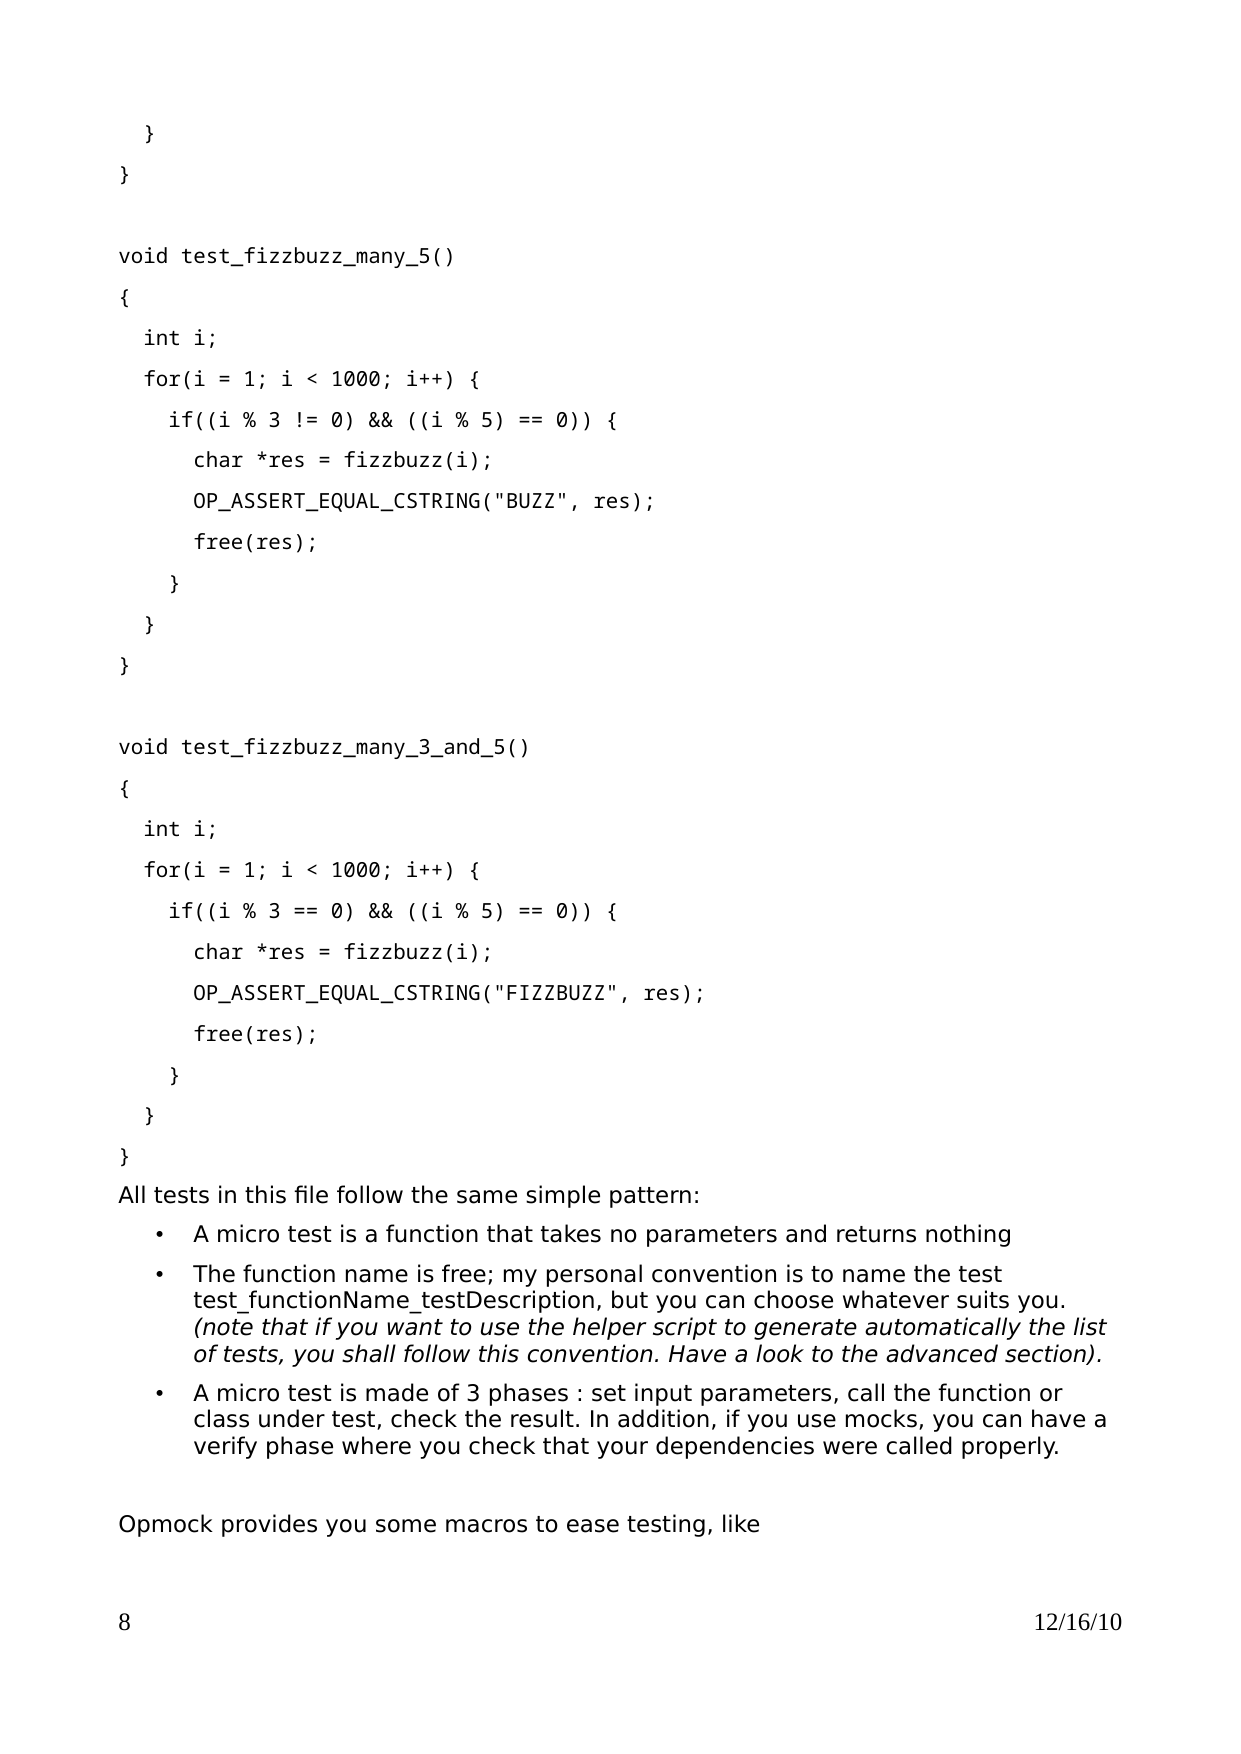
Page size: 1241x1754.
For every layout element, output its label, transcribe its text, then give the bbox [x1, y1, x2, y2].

text if((i % 3 == 0) && ((i % 5) == 0)) { [118, 896, 1122, 924]
text Opmock provides you some macros to ease testing, like [118, 1512, 1122, 1538]
text } [118, 1060, 1122, 1088]
text free(res); [118, 1019, 1122, 1047]
text free(res); [118, 527, 1122, 556]
text OP_ASSERT_EQUAL_CSTRING("BUZZ", res); [118, 487, 1122, 515]
text } [118, 650, 1122, 679]
list A micro test is made of 3 phases : set input parameters, call the function or class under test, check the result. In addition, if you use mocks, you can have a verify phase where you check that your dependencies were called properly. [156, 1380, 1122, 1460]
text OP_ASSERT_EQUAL_CSTRING("FIZZBUZZ", res); [118, 978, 1122, 1006]
text int i; [118, 814, 1122, 842]
text } [118, 1142, 1122, 1170]
text char *res = fizzbuzz(i); [118, 937, 1122, 965]
text } [118, 118, 1122, 147]
text char *res = fizzbuzz(i); [118, 446, 1122, 474]
text for(i = 1; i < 1000; i++) { [118, 855, 1122, 883]
text if((i % 3 != 0) && ((i % 5) == 0)) { [118, 405, 1122, 433]
text } [118, 568, 1122, 597]
list The function name is free; my personal convention is to name the test test_functionName_testDescription, but you can choose whatever suits you. (note that if you want to use the helper script to generate automatically the list of tests, you shall follow this convention. Have a look to the advanced section). [156, 1261, 1122, 1367]
text void test_fizzbuzz_many_5() [118, 241, 1122, 269]
text { [118, 282, 1122, 310]
text for(i = 1; i < 1000; i++) { [118, 364, 1122, 392]
text } [118, 159, 1122, 187]
text } [118, 1101, 1122, 1129]
text } [118, 609, 1122, 638]
text int i; [118, 323, 1122, 351]
text { [118, 773, 1122, 802]
list A micro test is a function that takes no parameters and returns nothing [156, 1222, 1122, 1248]
text void test_fizzbuzz_many_3_and_5() [118, 732, 1122, 761]
text All tests in this file follow the same simple pattern: [118, 1182, 1122, 1209]
